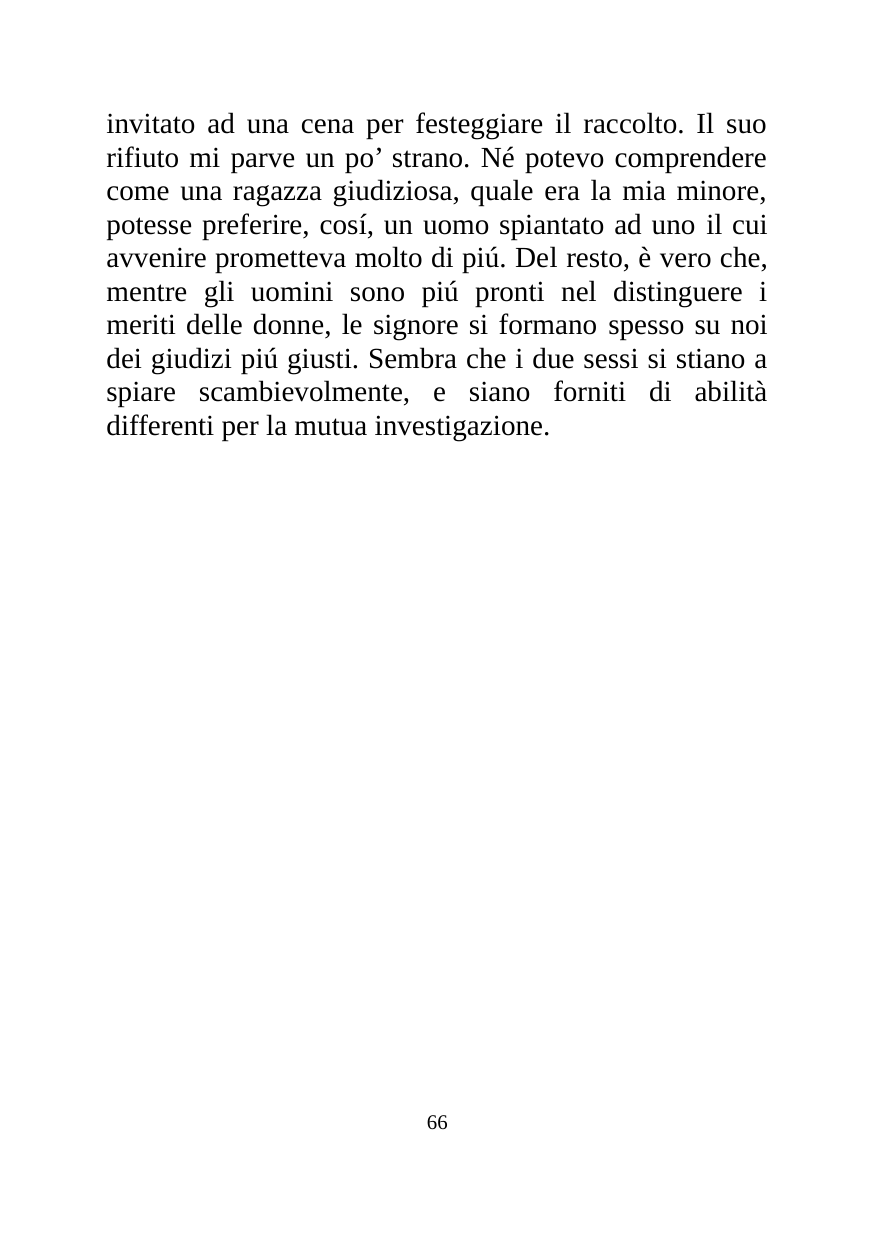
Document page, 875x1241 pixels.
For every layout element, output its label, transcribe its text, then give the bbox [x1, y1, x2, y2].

text invitato ad una cena per festeggiare il raccolto. Il suo rifiuto mi parve un po’ strano. Né potevo comprendere come una ragazza giudiziosa, quale era la mia minore, potesse preferire, cosí, un uomo spiantato ad uno il cui avvenire prometteva molto di piú. Del resto, è vero che, mentre gli uomini sono piú pronti nel distinguere i meriti delle donne, le signore si formano spesso su noi dei giudizi piú giusti. Sembra che i due sessi si stiano a spiare scambievolmente, e siano forniti di abilità differenti per la mutua investigazione. [106, 106, 768, 442]
